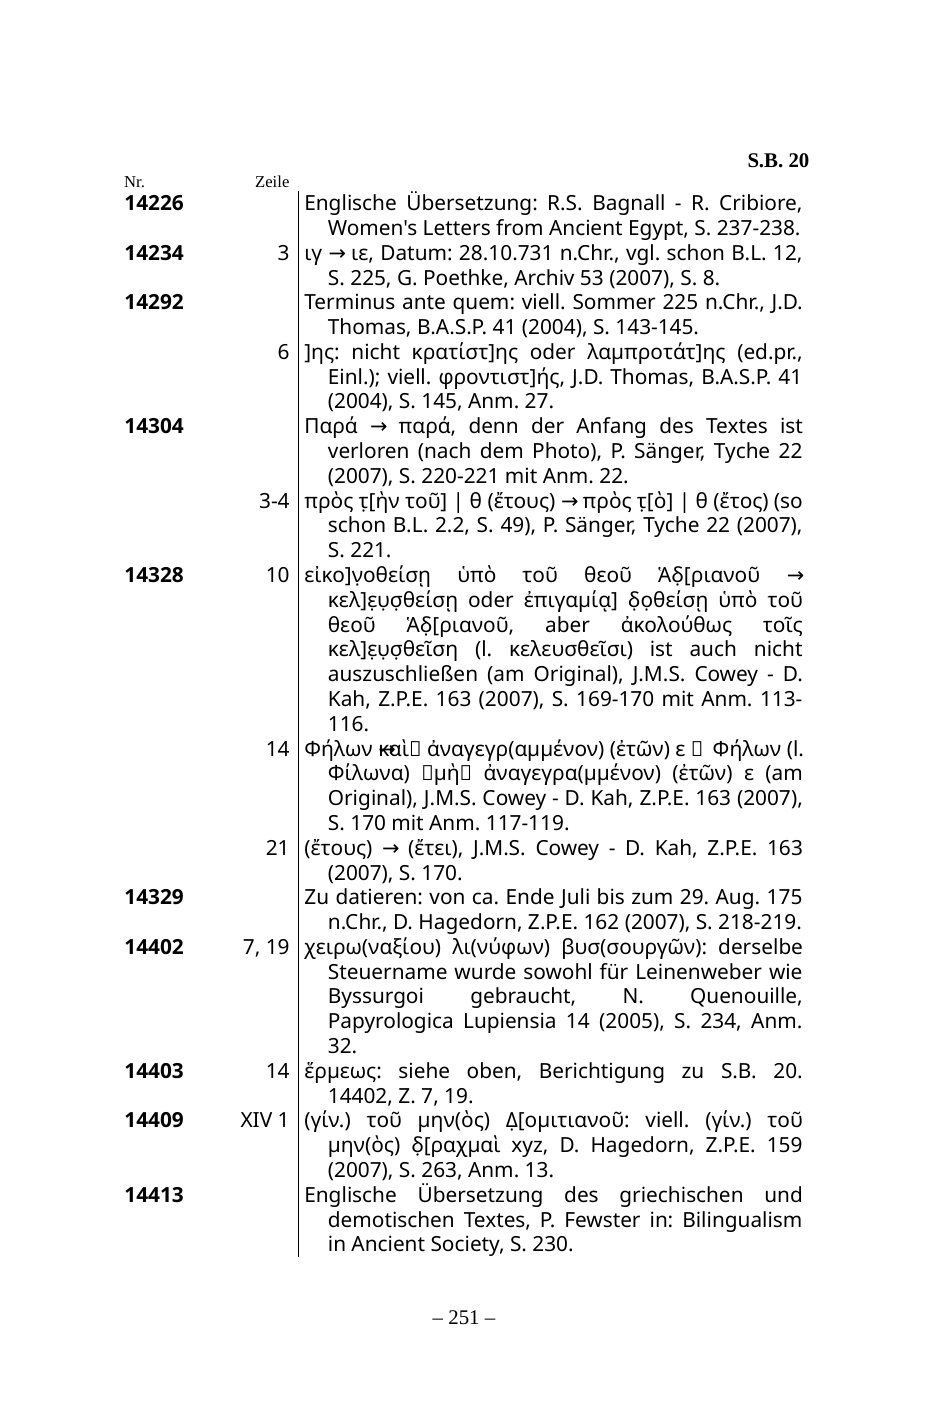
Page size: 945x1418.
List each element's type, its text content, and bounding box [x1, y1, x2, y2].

table_cell Zu datieren: von ca. Ende Juli bis zum 29. Aug. 175 n.Chr., D. Hagedorn, Z.P.E. 162 (2007), S. 218-219. [299, 885, 809, 934]
table_cell πρὸς τ̣[ὴν τοῦ] | θ (ἔτους) → πρὸς τ̣[ὸ] | θ (ἔτος) (so schon B.L. 2.2, S. 49), P. Sänger, Tyche 22 (2007), S. 221. [299, 488, 809, 563]
table_cell ]ης: nicht κρατίστ]ης oder λαμπροτάτ]ης (ed.pr., Einl.); viell. φροντιστ]ής, J.D. Thomas, B.A.S.P. 41 (2004), S. 145, Anm. 27. [299, 340, 809, 414]
table_cell εἰκο]ν̣οθείσῃ ὑπὸ τοῦ θεοῦ Ἁδ̣[ριανοῦ → κελ]ε̣υ̣σ̣θείσῃ oder ἐπιγαμίᾳ] δ̣ο̣θείσῃ ὑπὸ τοῦ θεοῦ Ἁδ̣[ριανοῦ, aber ἀκολούθως τοῖς κελ]ε̣υ̣σ̣θεῖση (l. κελευσθεῖσι) ist auch nicht auszuschließen (am Original), J.M.S. Cowey - D. Kah, Z.P.E. 163 (2007), S. 169-170 mit Anm. 113-116. [299, 563, 809, 736]
table_cell 14409 [118, 1108, 207, 1182]
table_cell 14328 [118, 563, 207, 736]
table_cell (ἔτους) → (ἔτει), J.M.S. Cowey - D. Kah, Z.P.E. 163 (2007), S. 170. [299, 835, 809, 885]
table_cell 14413 [118, 1183, 298, 1257]
table_cell 14 [118, 736, 298, 835]
table_cell ἕρμεως: siehe oben, Berichtigung zu S.B. 20. 14402, Z. 7, 19. [299, 1059, 809, 1108]
table_cell Παρά → παρά, denn der Anfang des Textes ist verloren (nach dem Photo), P. Sänger, Tyche 22 (2007), S. 220-221 mit Anm. 22. [299, 414, 809, 488]
table_cell Terminus ante quem: viell. Sommer 225 n.Chr., J.D. Thomas, B.A.S.P. 41 (2004), S. 143-145. [299, 290, 809, 339]
table_cell ιγ → ιε, Datum: 28.10.731 n.Chr., vgl. schon B.L. 12, S. 225, G. Poethke, Archiv 53 (2007), S. 8. [299, 240, 809, 290]
table_cell 6 [118, 340, 298, 414]
table_cell Φήλων καὶ ἀναγεγρ(αμμένον) (ἐτῶν) ε → Φήλων (l. Φίλωνα) μὴ ἀναγεγρα(μμένον) (ἐτῶν) ε (am Original), J.M.S. Cowey - D. Kah, Z.P.E. 163 (2007), S. 170 mit Anm. 117-119. [299, 736, 809, 835]
table_cell 3 [207, 240, 298, 290]
table_cell 21 [118, 835, 298, 885]
table_cell 14304 [118, 414, 298, 488]
table_cell (γίν.) τοῦ μην(ὸς) Δ̣[ομιτιανοῦ: viell. (γίν.) τοῦ μην(ὸς) δ̣[ραχμαὶ xyz, D. Hagedorn, Z.P.E. 159 (2007), S. 263, Anm. 13. [299, 1108, 809, 1182]
table_cell Englische Übersetzung des griechischen und demotischen Textes, P. Fewster in: Bilingualism in Ancient Society, S. 230. [299, 1183, 809, 1257]
table_cell 14 [207, 1059, 298, 1108]
table_cell 14402 [118, 935, 207, 1058]
table_cell Englische Übersetzung: R.S. Bagnall - R. Cribiore, Women's Letters from Ancient Egypt, S. 237-238. [299, 191, 809, 240]
table_cell XIV 1 [207, 1108, 298, 1182]
table_cell 10 [207, 563, 298, 736]
table_cell 14234 [118, 240, 207, 290]
table_cell 14226 [118, 191, 298, 240]
table_cell χειρω(ναξίου) λι(νύφων) βυσ(σουργῶν): derselbe Steuername wurde sowohl für Leinenweber wie Byssurgoi gebraucht, N. Quenouille, Papyrologica Lupiensia 14 (2005), S. 234, Anm. 32. [299, 935, 809, 1058]
table_cell 14403 [118, 1059, 207, 1108]
table_cell 14292 [118, 290, 298, 339]
table_cell 14329 [118, 885, 298, 934]
table_cell 7, 19 [207, 935, 298, 1058]
table_cell 3-4 [118, 488, 298, 563]
